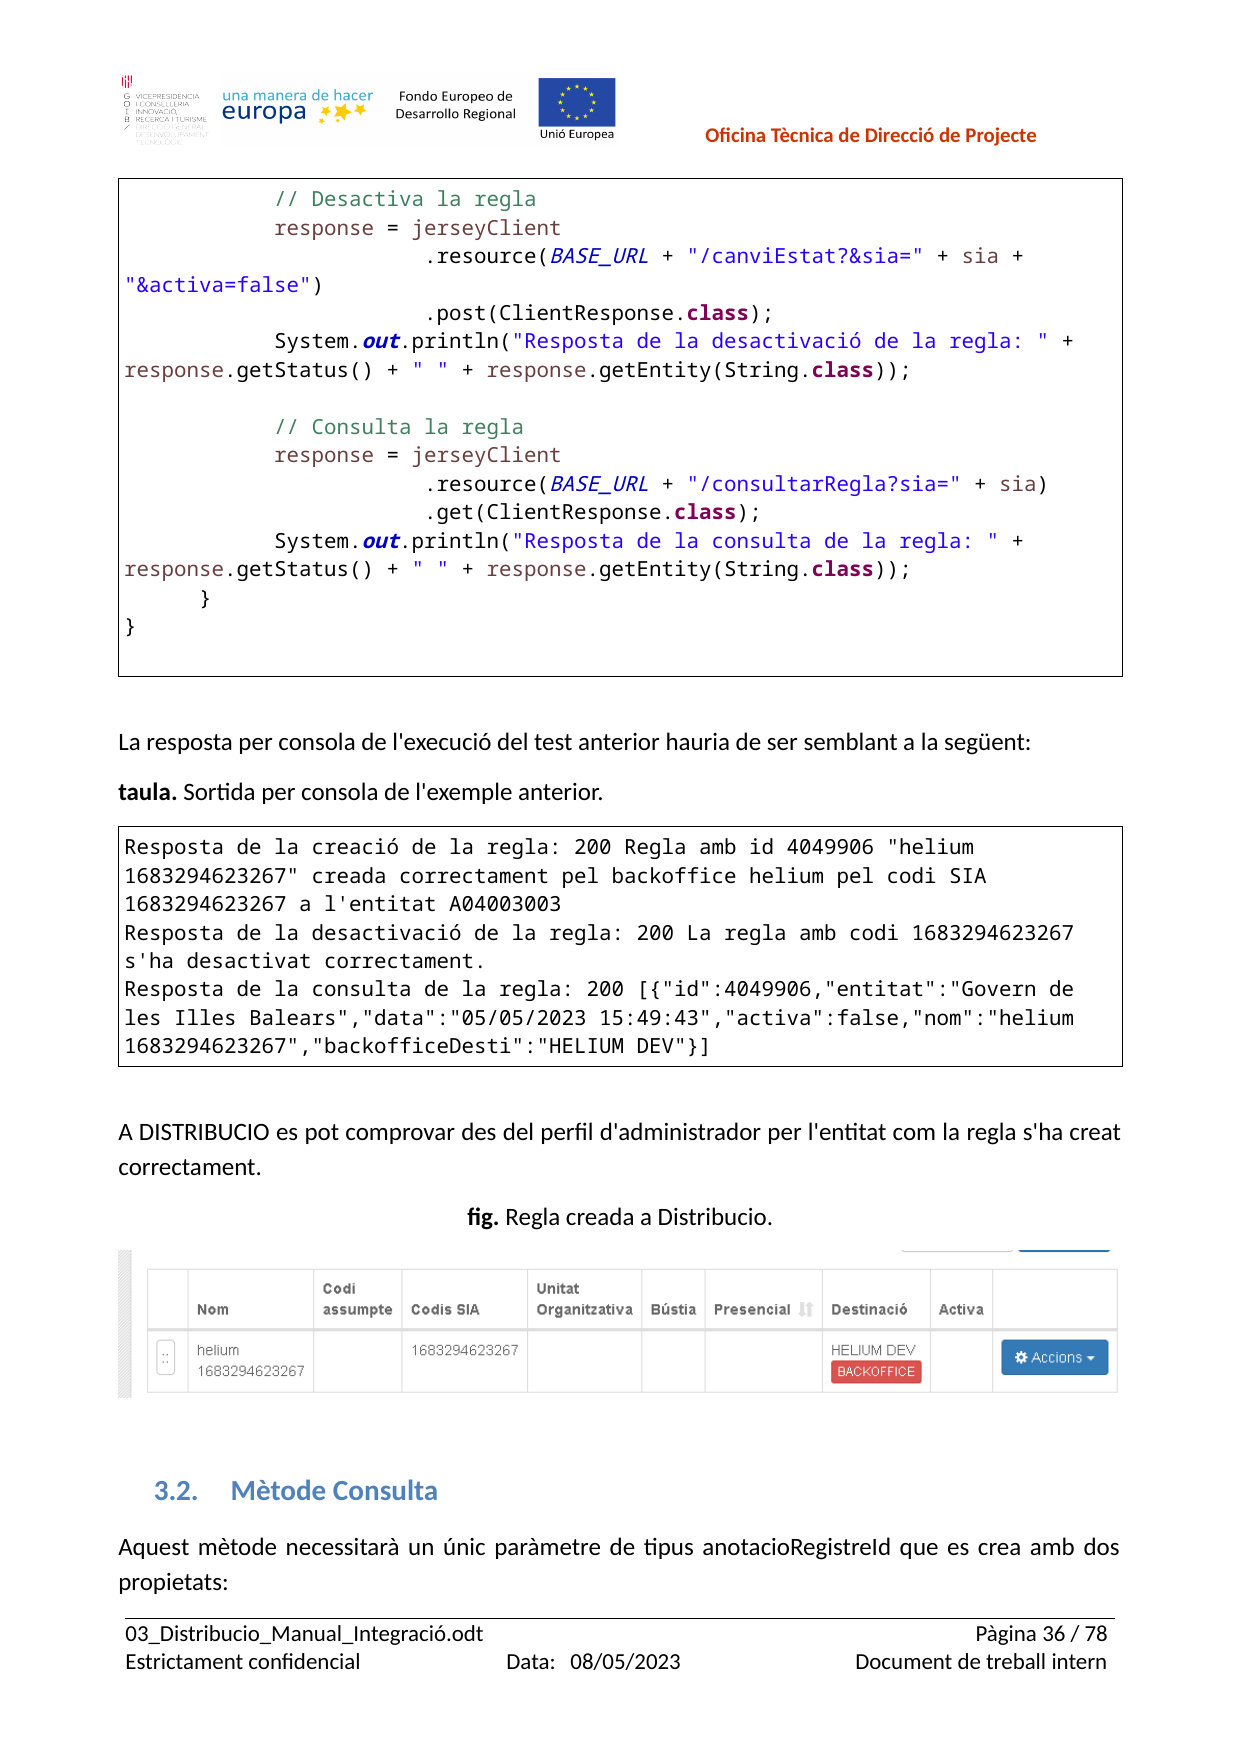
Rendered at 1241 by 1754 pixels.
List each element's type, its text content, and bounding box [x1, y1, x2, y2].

picture [219, 73, 621, 147]
text A DISTRIBUCIO es pot comprovar des del perfil d'administrador per l'entitat com la regla s'ha creat correctament. [118, 1116, 1122, 1182]
table_header // Desactiva la regla response = jerseyClient .resource(BASE_URL + "/canviEstat?&sia=" + sia + "&activa=false") .post(ClientResponse.class); System.out.println("Resposta de la desactivació de la regla: " + response.getStatus() + " " + response.getEntity(String.class)); // Consulta la regla response = jerseyClient .resource(BASE_URL + "/consultarRegla?sia=" + sia) .get(ClientResponse.class); System.out.println("Resposta de la consulta de la regla: " + response.getStatus() + " " + response.getEntity(String.class)); } } [119, 179, 1122, 676]
text taula. Sortida per consola de l'exemple anterior. [118, 776, 1122, 806]
text La resposta per consola de l'execució del test anterior hauria de ser semblant a la següent: [118, 726, 1122, 757]
text Aquest mètode necessitarà un únic paràmetre de tipus anotacioRegistreId que es crea amb dos propietats: [118, 1531, 1122, 1597]
picture [118, 1250, 1123, 1398]
picture [118, 73, 213, 147]
table_header Resposta de la creació de la regla: 200 Regla amb id 4049906 "helium 1683294623267" creada correctament pel backoffice helium pel codi SIA 1683294623267 a l'entitat A04003003 Resposta de la desactivació de la regla: 200 La regla amb codi 1683294623267 s'ha desactivat correctament. Resposta de la consulta de la regla: 200 [{"id":4049906,"entitat":"Govern de les Illes Balears","data":"05/05/2023 15:49:43","activa":false,"nom":"helium 1683294623267","backofficeDesti":"HELIUM DEV"}] [119, 827, 1122, 1066]
text fig. Regla creada a Distribucio. [118, 1201, 1122, 1231]
subtitle Mètode Consulta [153, 1472, 1122, 1508]
